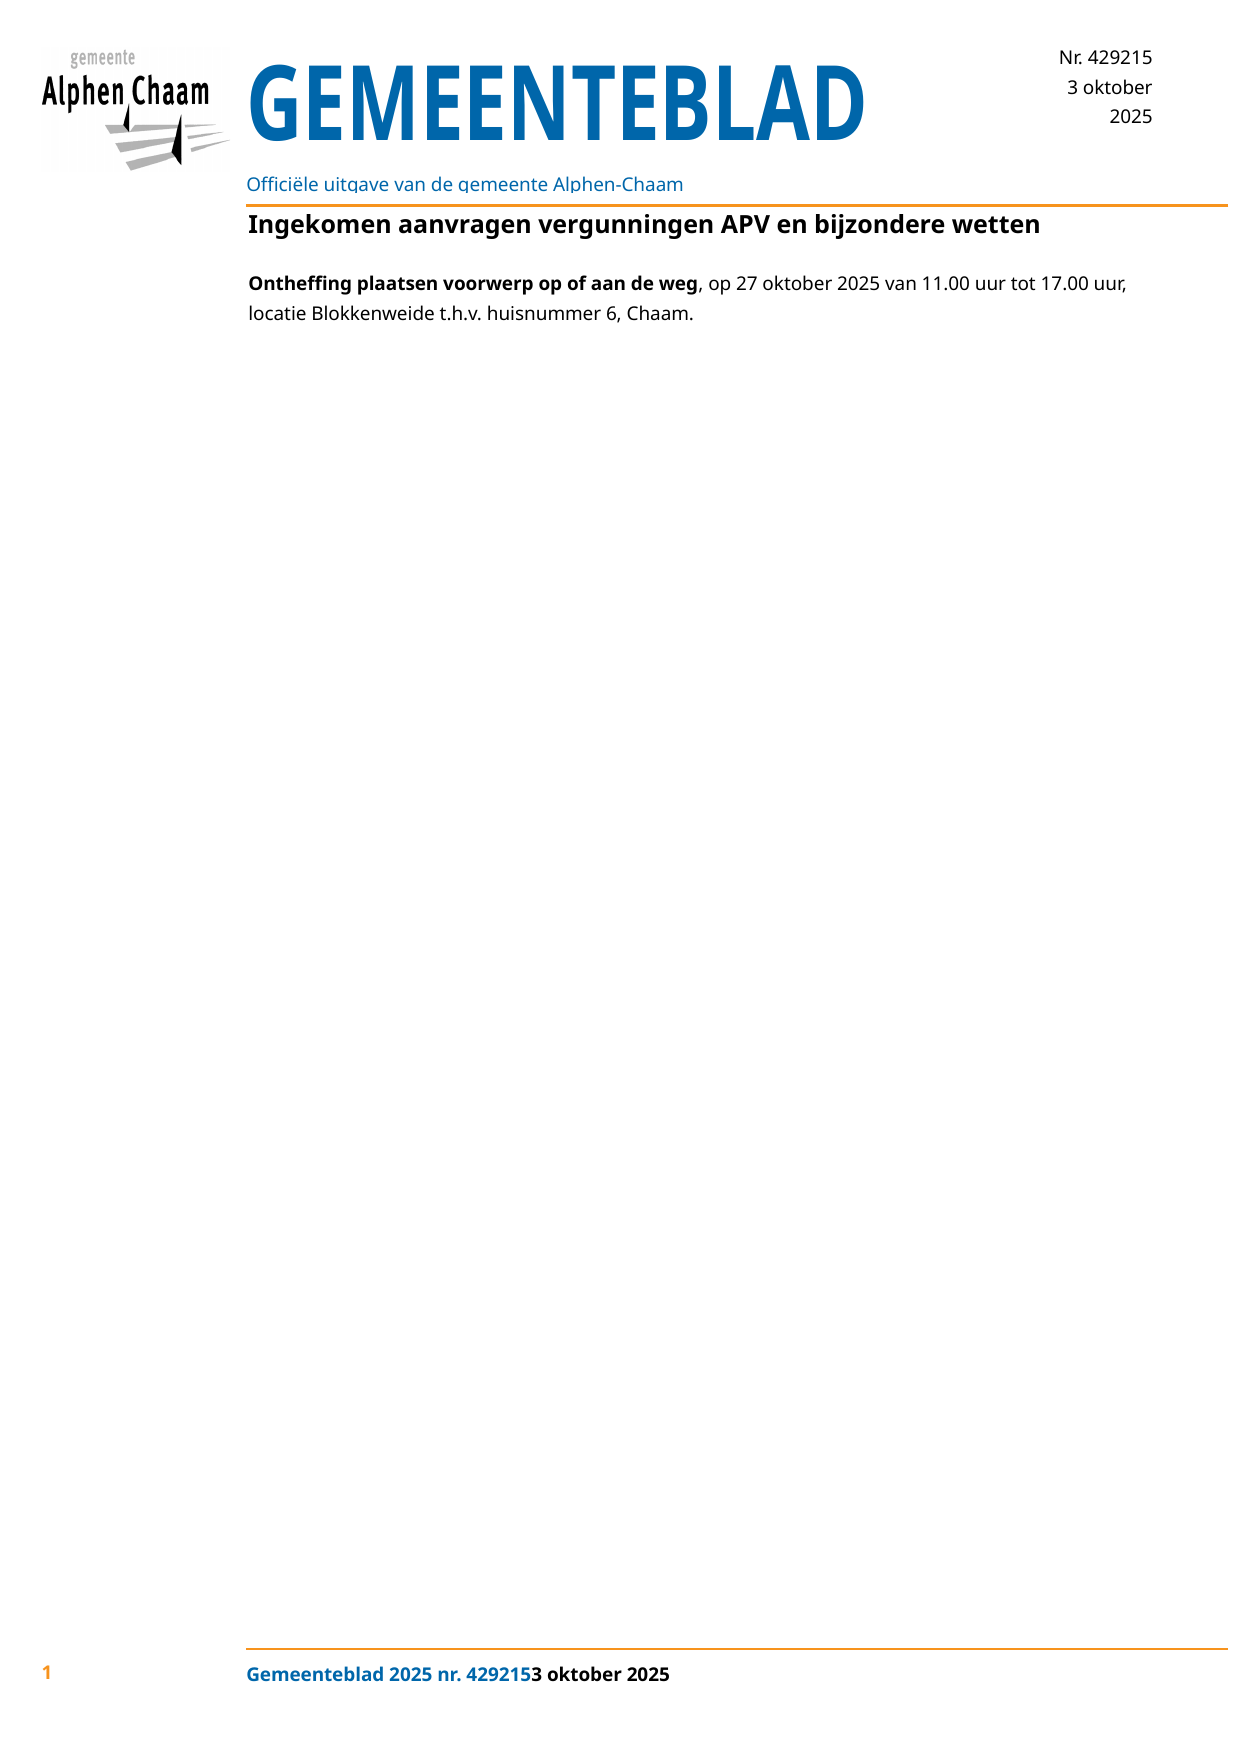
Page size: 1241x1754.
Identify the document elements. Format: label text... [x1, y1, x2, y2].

picture [41, 47, 231, 172]
text Ontheffing plaatsen voorwerp op of aan de weg, op 27 oktober 2025 van 11.00 uur tot 17.00 uur, locatie Blokkenweide t.h.v. huisnummer 6, Chaam. [248, 270, 1152, 326]
text Ingekomen aanvragen vergunningen APV en bijzondere wetten [248, 207, 1152, 241]
